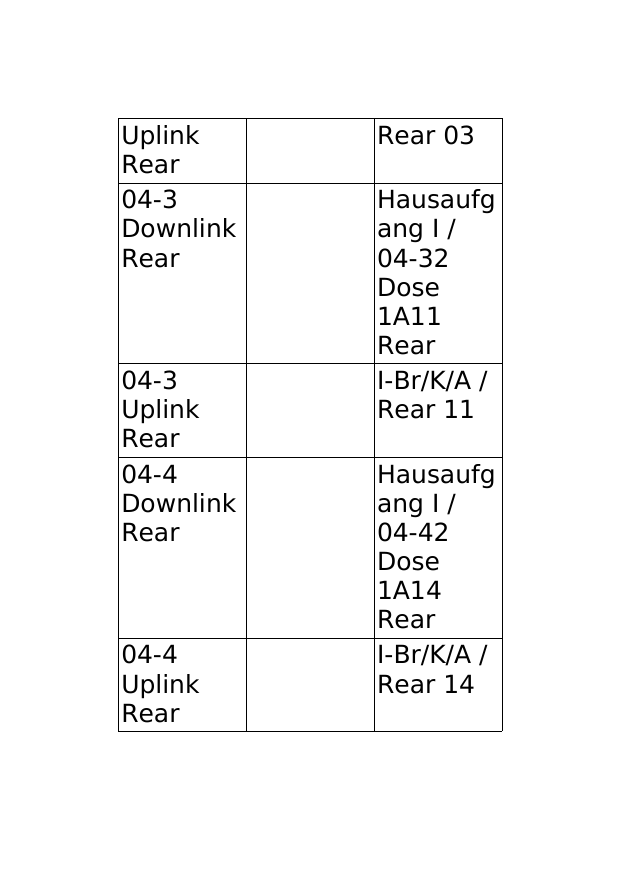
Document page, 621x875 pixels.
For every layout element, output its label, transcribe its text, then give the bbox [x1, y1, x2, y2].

table_cell Hausaufgang I / 04-32 Dose 1A11 Rear [375, 184, 502, 363]
table_cell [247, 639, 374, 731]
table_cell [247, 364, 374, 457]
table_cell [247, 184, 374, 363]
table_cell 04-4 Downlink Rear [119, 458, 246, 638]
table_cell 04-3 Uplink Rear [119, 364, 246, 457]
table_cell Hausaufgang I / 04-42 Dose 1A14 Rear [375, 458, 502, 638]
table_cell 04-4 Uplink Rear [119, 639, 246, 731]
table_cell I-Br/K/A / Rear 14 [375, 639, 502, 731]
table_cell Rear 03 [375, 119, 502, 182]
table_cell 04-3 Downlink Rear [119, 184, 246, 363]
table_cell [247, 458, 374, 638]
table_cell Uplink Rear [119, 119, 246, 182]
table_cell [247, 119, 374, 182]
table_cell I-Br/K/A / Rear 11 [375, 364, 502, 457]
